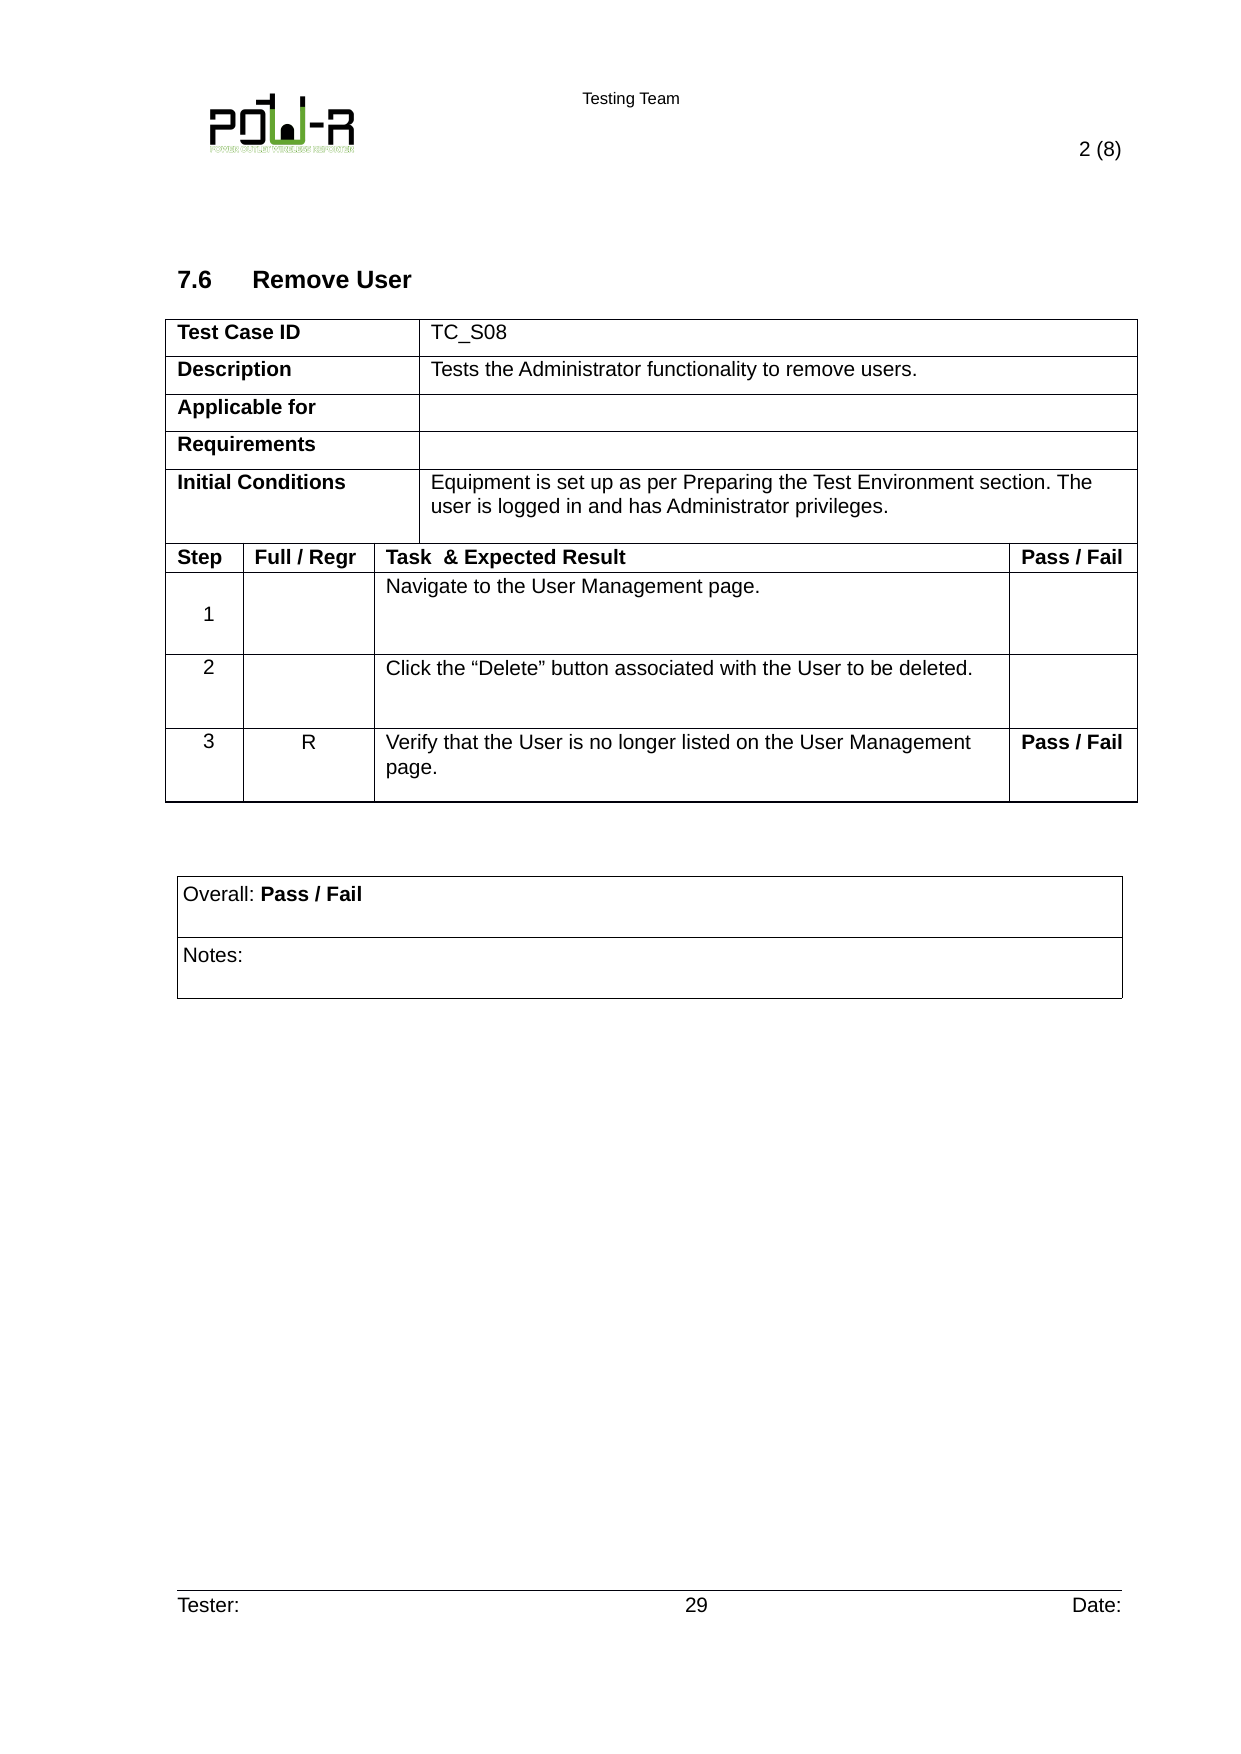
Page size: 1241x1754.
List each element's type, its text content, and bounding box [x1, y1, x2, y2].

table_cell Full / Regr [244, 544, 374, 572]
subtitle Remove User [177, 265, 1122, 294]
table_cell Navigate to the User Management page. [375, 573, 1009, 653]
table_cell R [244, 729, 374, 801]
table_cell [166, 573, 243, 653]
table_cell Tests the Administrator functionality to remove users. [420, 357, 1137, 394]
table_cell Task & Expected Result [375, 544, 1009, 572]
table_cell Requirements [166, 432, 419, 469]
table_cell [166, 729, 243, 801]
table_cell Initial Conditions [166, 470, 419, 543]
picture [206, 88, 358, 157]
table_cell [166, 655, 243, 727]
table_cell [1010, 573, 1137, 653]
table_header Overall: Pass / Fail [178, 877, 1122, 937]
table_cell [420, 432, 1137, 469]
table_cell Description [166, 357, 419, 394]
table_cell [244, 655, 374, 727]
table_cell Equipment is set up as per Preparing the Test Environment section. The user is logged in and has Administrator privileges. [420, 470, 1137, 543]
table_header TC_S08 [420, 320, 1137, 356]
table_cell Click the “Delete” button associated with the User to be deleted. [375, 655, 1009, 727]
table_cell [244, 573, 374, 653]
table_cell Pass / Fail [1010, 729, 1137, 801]
table_cell Notes: [178, 938, 1122, 997]
table_cell [420, 395, 1137, 431]
table_cell Step [166, 544, 243, 572]
table_cell Verify that the User is no longer listed on the User Management page. [375, 729, 1009, 801]
table_cell [1010, 655, 1137, 727]
table_header Test Case ID [166, 320, 419, 356]
table_cell Applicable for [166, 395, 419, 431]
table_cell Pass / Fail [1010, 544, 1137, 572]
